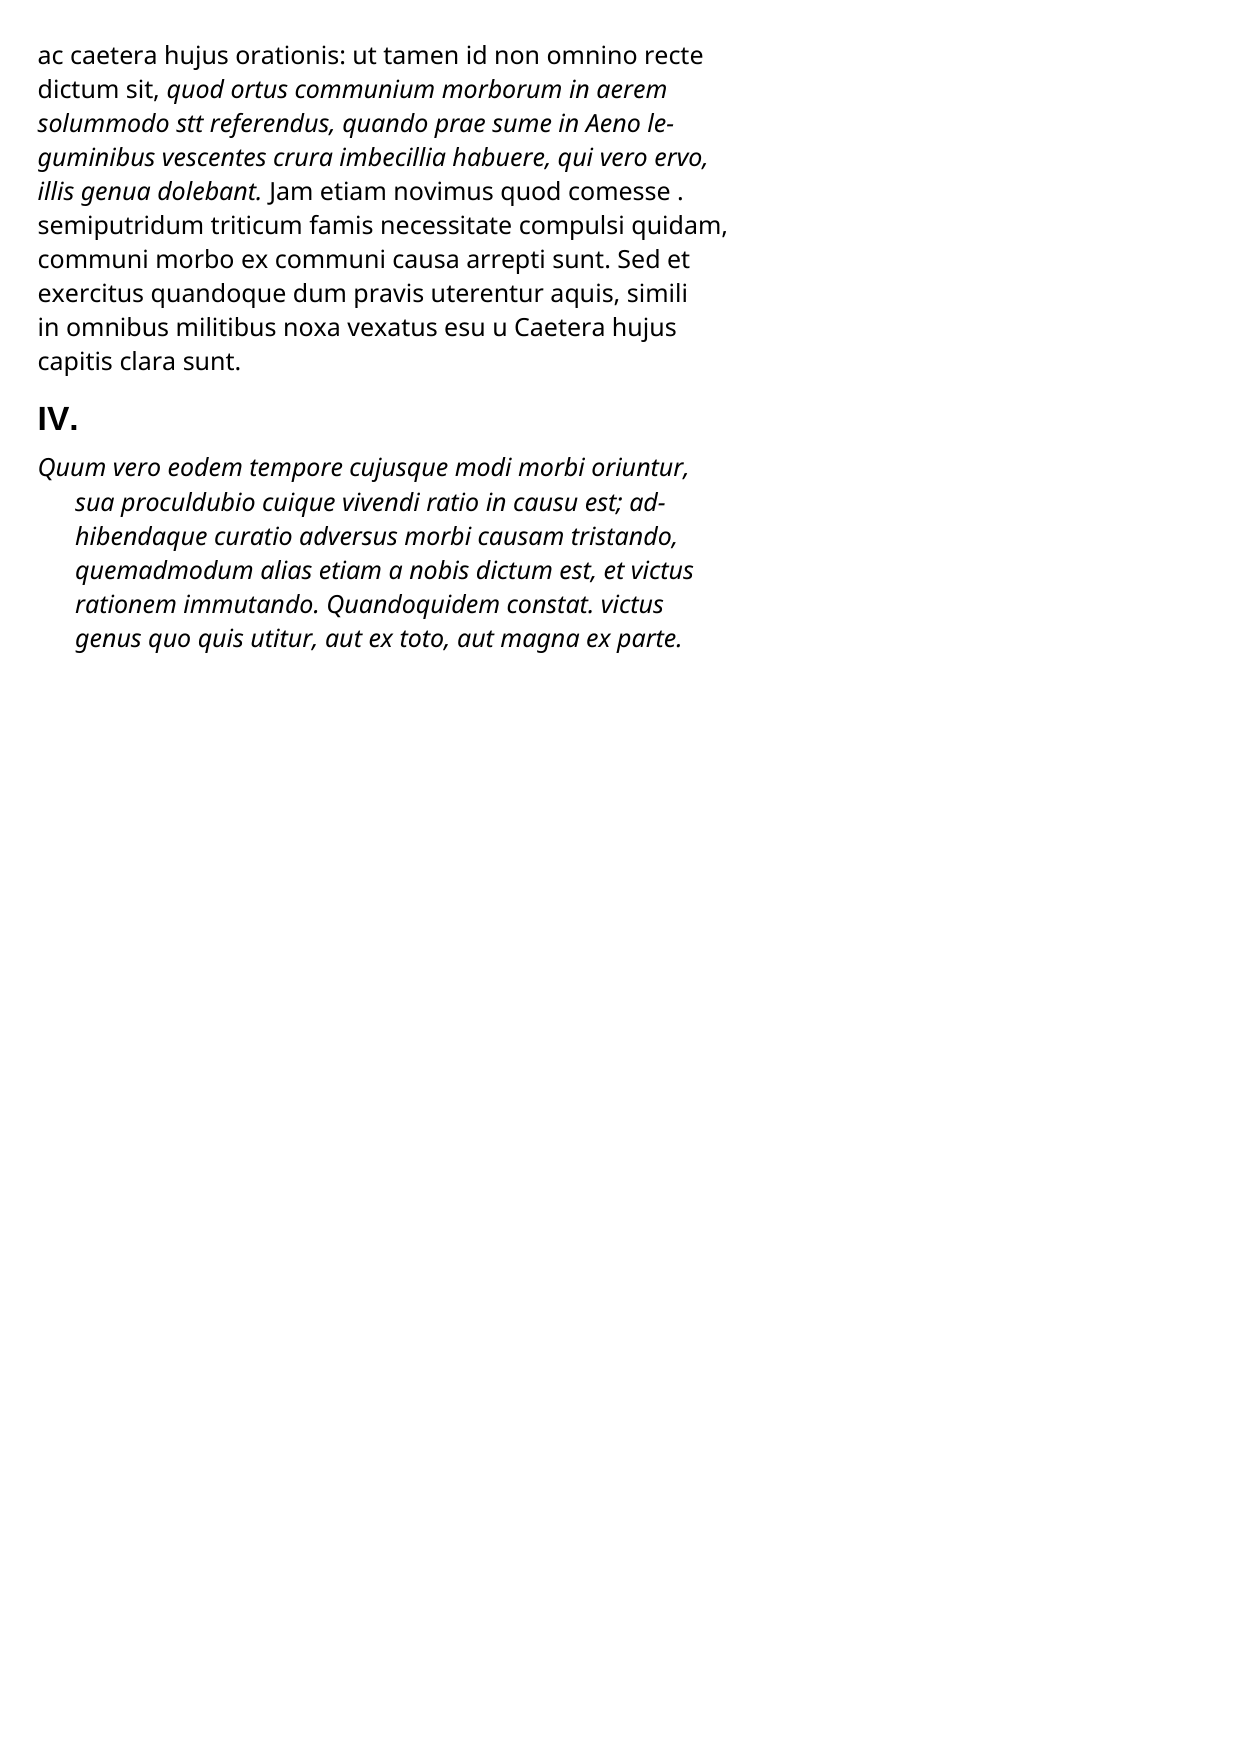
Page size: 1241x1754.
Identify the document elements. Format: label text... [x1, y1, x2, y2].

subtitle IV. [37, 399, 1203, 438]
text ac caetera hujus orationis: ut tamen id non omnino recte dictum sit, quod ortus communium morborum in aerem solummodo stt referendus, quando prae sume in Aeno le- guminibus vescentes crura imbecillia habuere, qui vero ervo, illis genua dolebant. Jam etiam novimus quod comesse . semiputridum triticum famis necessitate compulsi quidam, communi morbo ex communi causa arrepti sunt. Sed et exercitus quandoque dum pravis uterentur aquis, simili in omnibus militibus noxa vexatus esu u Caetera hujus capitis clara sunt. [37, 37, 1203, 378]
text Quum vero eodem tempore cujusque modi morbi oriuntur, sua proculdubio cuique vivendi ratio in causu est; ad- hibendaque curatio adversus morbi causam tristando, quemadmodum alias etiam a nobis dictum est, et victus rationem immutando. Quandoquidem constat. victus genus quo quis utitur, aut ex toto, aut magna ex parte. [37, 450, 1203, 654]
